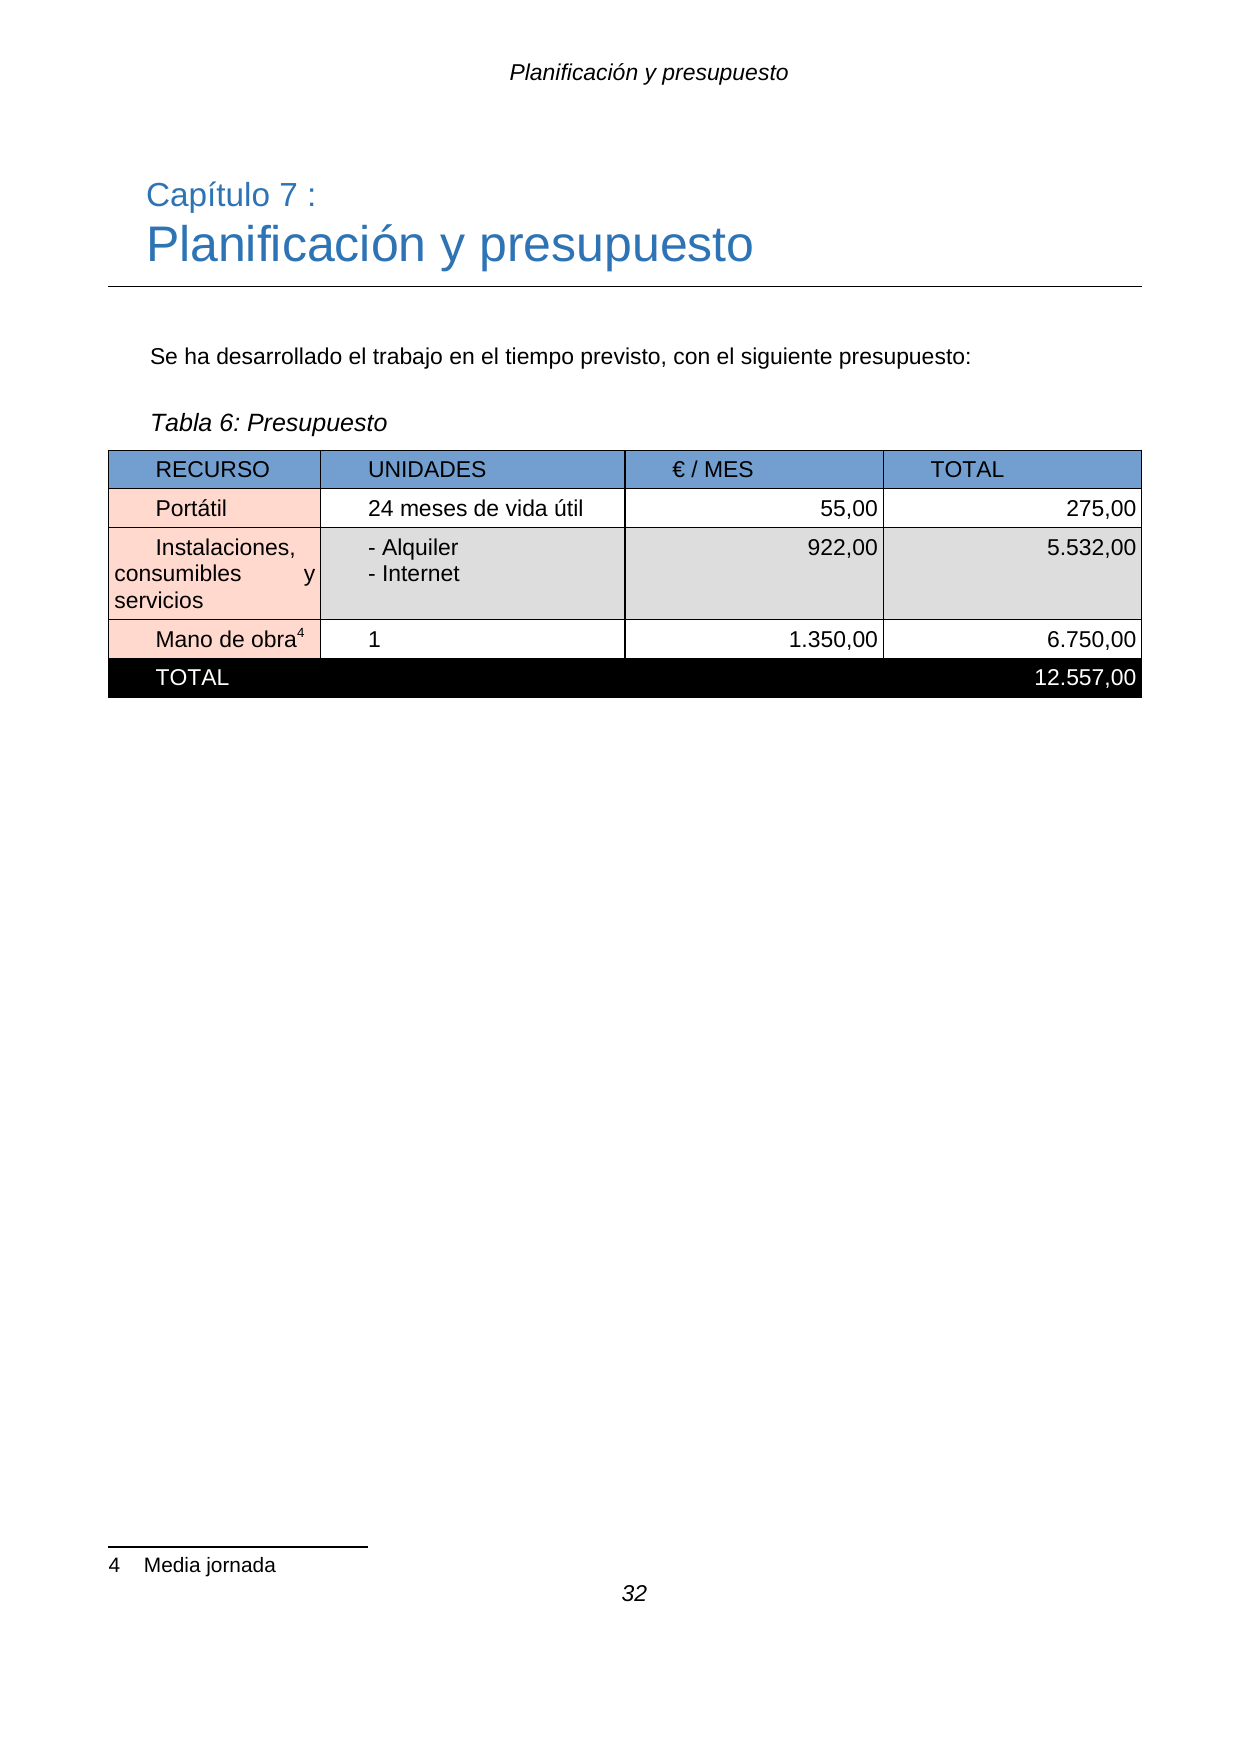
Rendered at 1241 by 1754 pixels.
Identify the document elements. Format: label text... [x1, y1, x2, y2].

table_header UNIDADES [321, 451, 624, 488]
table_cell 55,00 [626, 489, 883, 527]
subtitle Planificación y presupuesto [146, 176, 1142, 271]
table_cell Mano de obra [109, 620, 320, 658]
table_header € / MES [626, 451, 883, 488]
table_cell 1.350,00 [626, 620, 883, 658]
table_cell 5.532,00 [884, 528, 1141, 619]
table_header TOTAL [884, 451, 1141, 488]
table_cell 6.750,00 [884, 620, 1141, 658]
text Se ha desarrollado el trabajo en el tiempo previsto, con el siguiente presupuesto: [108, 343, 1142, 369]
table_cell TOTAL [109, 659, 320, 696]
text Tabla 6: Presupuesto [108, 408, 1142, 437]
table_header RECURSO [109, 451, 320, 488]
table_cell 922,00 [626, 528, 883, 619]
table_cell Instalaciones, consumibles y servicios [109, 528, 320, 619]
table_cell [626, 659, 883, 696]
table_cell 24 meses de vida útil [321, 489, 624, 527]
table_cell - Alquiler - Internet [321, 528, 624, 619]
table_cell 275,00 [884, 489, 1141, 527]
table_cell [321, 659, 624, 696]
table_cell 12.557,00 [884, 659, 1141, 696]
table_cell 1 [321, 620, 624, 658]
table_cell Portátil [109, 489, 320, 527]
